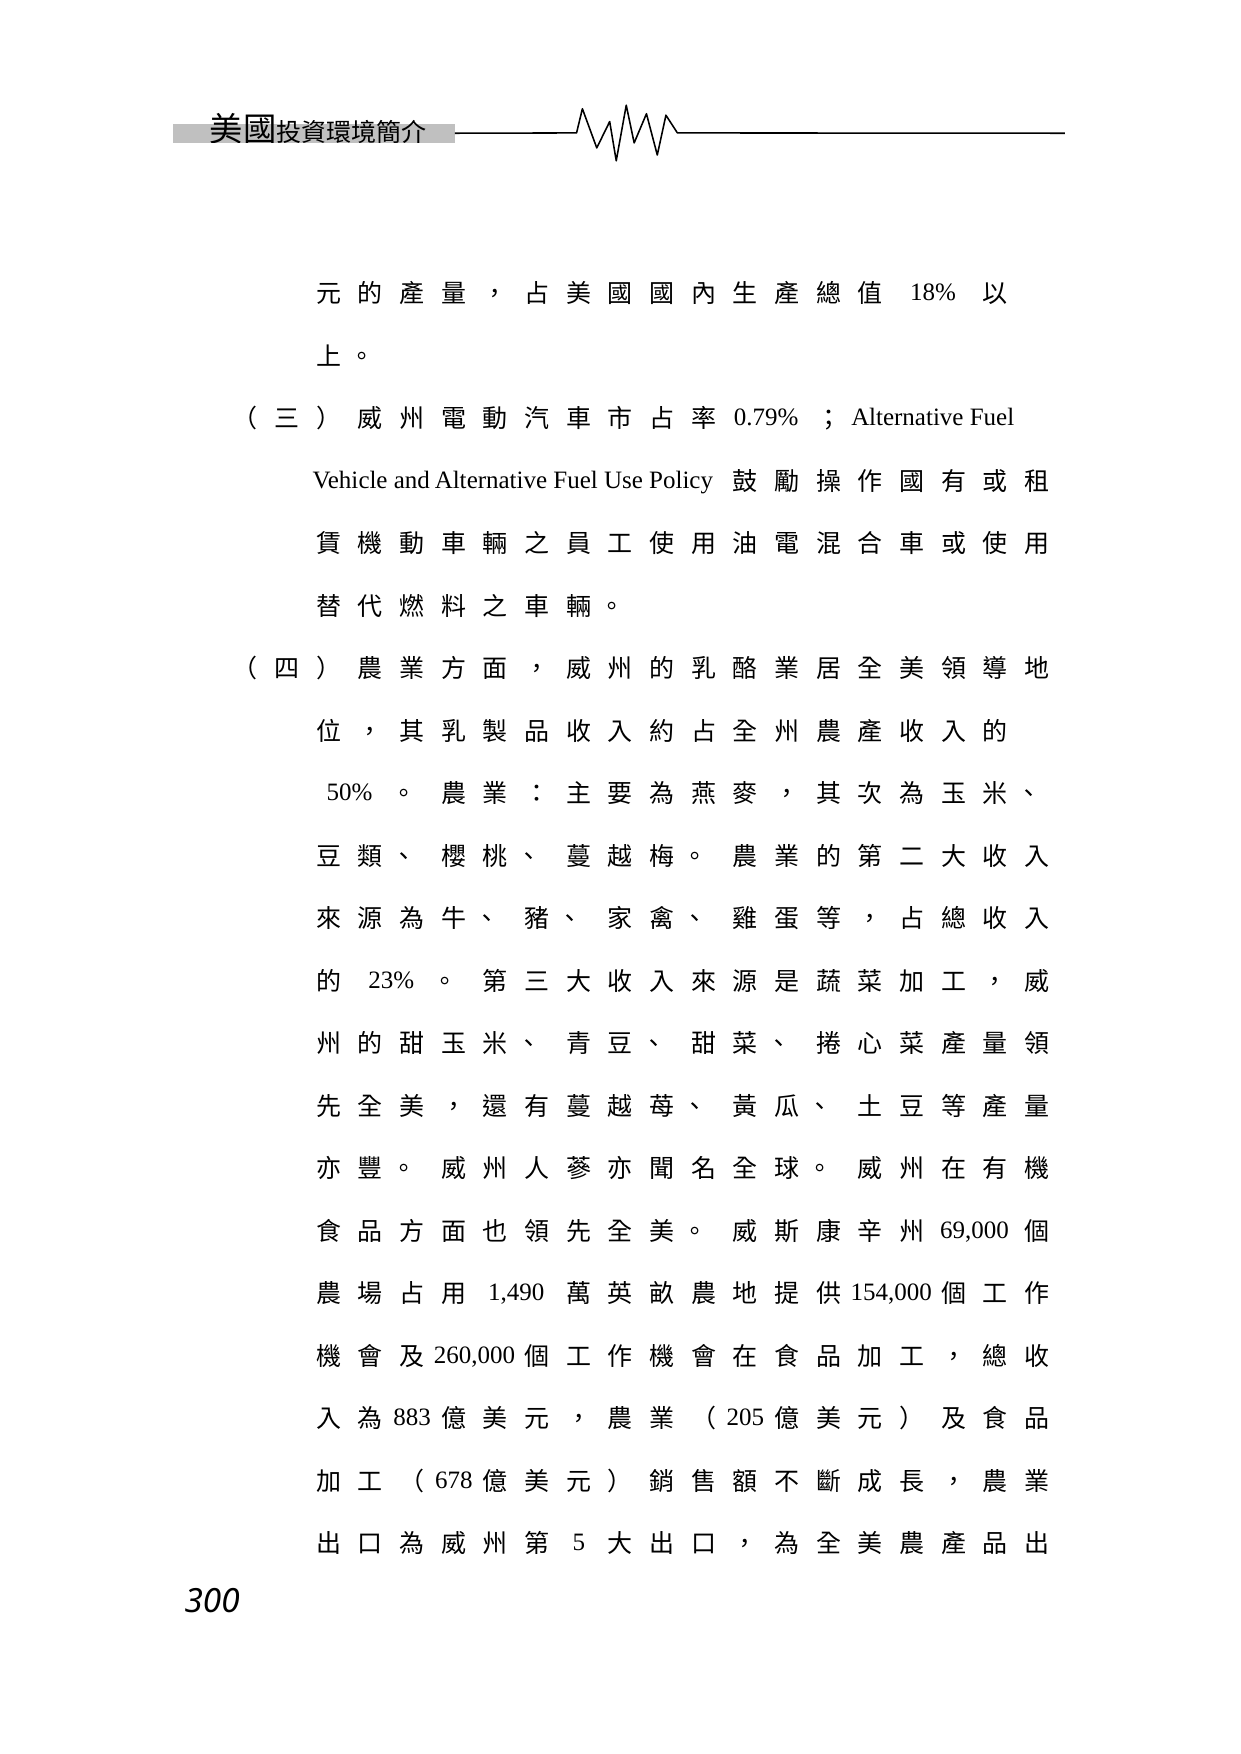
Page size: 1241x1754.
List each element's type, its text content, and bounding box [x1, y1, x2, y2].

text （四）農業方面，威州的乳酪業居全美領導地位，其乳製品收入約占全州農產收入的50%。農業：主要為燕麥，其次為玉米、豆類、櫻桃、蔓越梅。農業的第二大收入來源為牛、豬、家禽、雞蛋等，占總收入的23%。第三大收入來源是蔬菜加工，威州的甜玉米、青豆、甜菜、捲心菜產量領先全美，還有蔓越苺、黃瓜、土豆等產量亦豐。威州人蔘亦聞名全球。威州在有機食品方面也領先全美。威斯康辛州69,000個農場占用1,490萬英畝農地提供154,000個工作機會及260,000個工作機會在食品加工，總收入為883億美元，農業（205億美元）及食品加工（678億美元）銷售額不斷成長，農業出口為威州第5大出口，為全美農產品出 [207, 625, 1058, 1563]
text 元的產量，占美國國內生產總值18%以上。 [207, 250, 1058, 375]
text （三）威州電動汽車市占率0.79%；Alternative Fuel Vehicle and Alternative Fuel Use Policy 鼓勵操作國有或租賃機動車輛之員工使用油電混合車或使用替代燃料之車輛。 [207, 375, 1058, 625]
